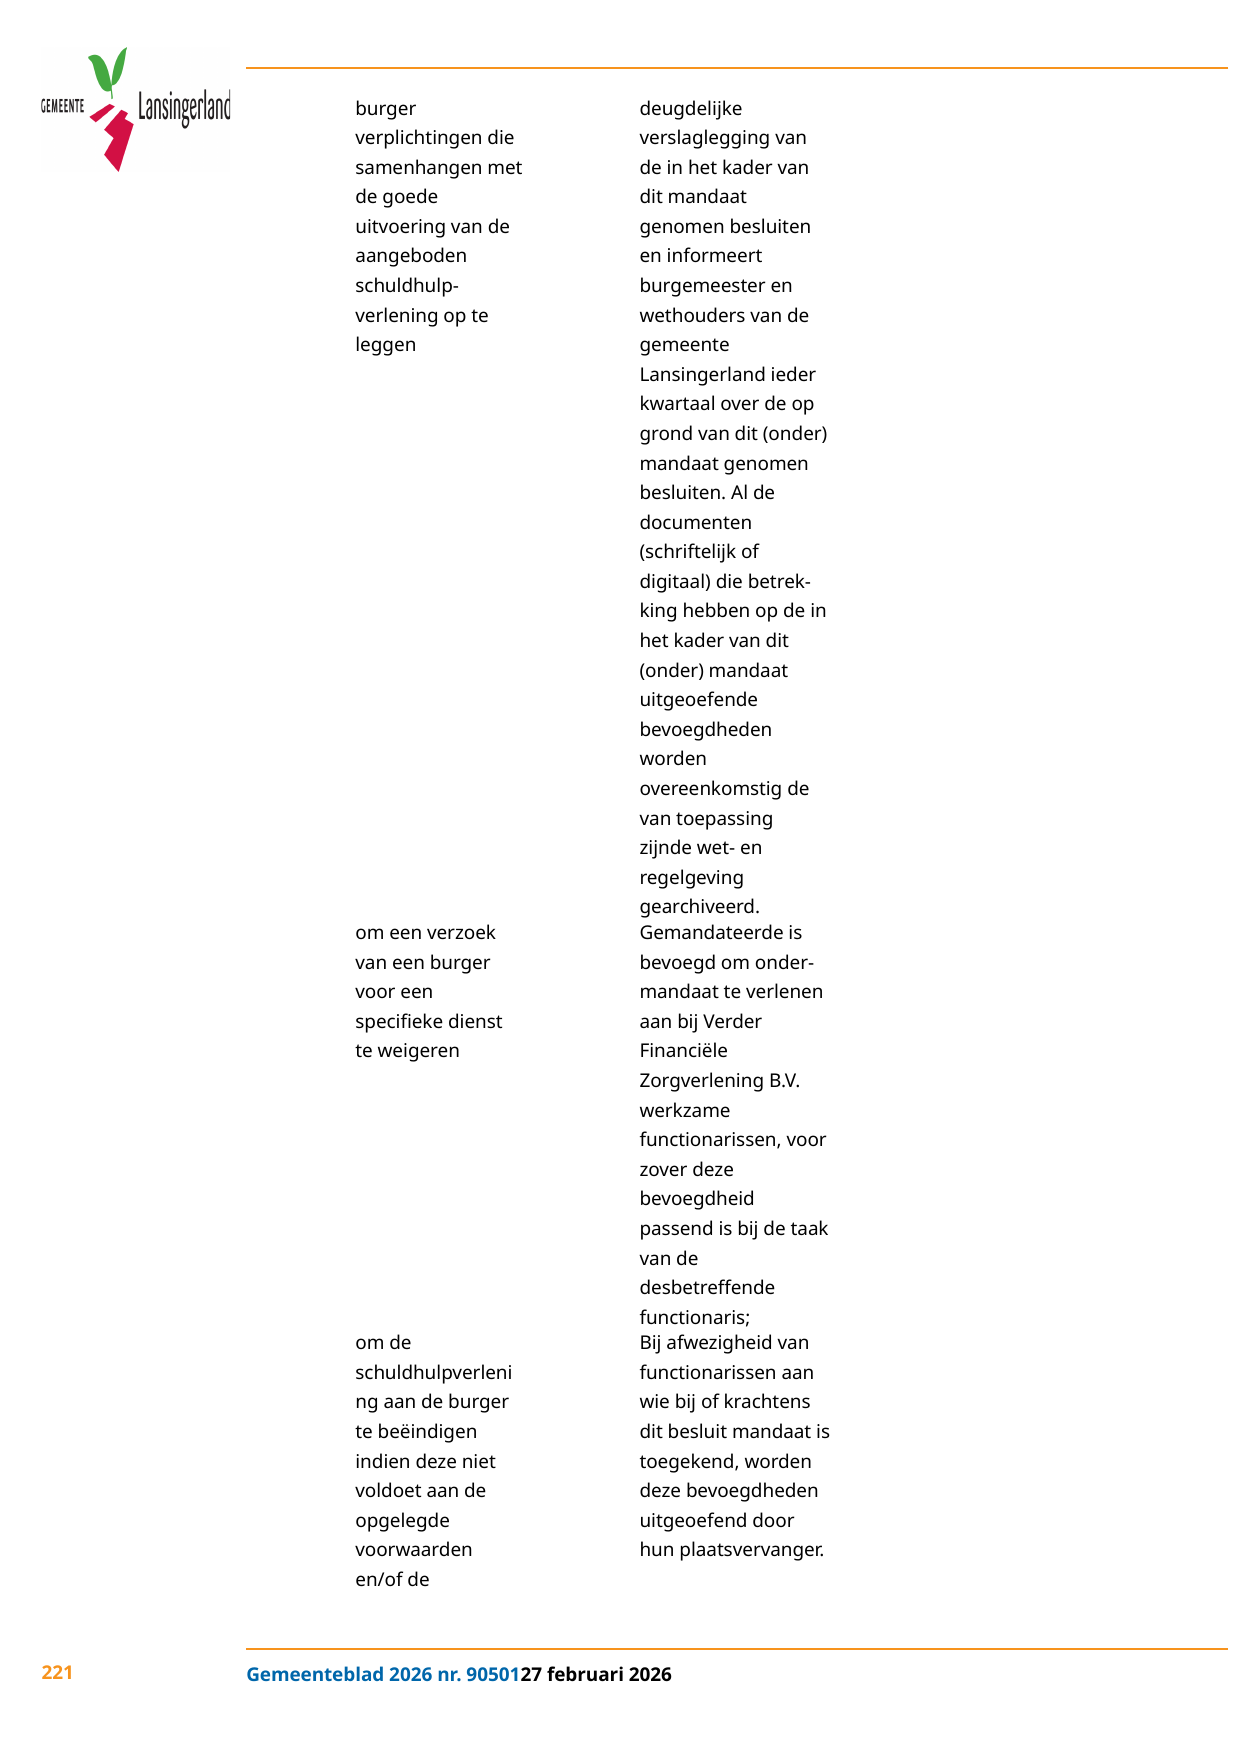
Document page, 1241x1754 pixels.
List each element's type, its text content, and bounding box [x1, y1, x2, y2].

table_cell Bij afwezigheid van functionarissen aan wie bij of krachtens dit besluit mandaat is toegekend, worden deze bevoegdheden uitgeoefend door hun plaatsvervanger. [639, 1330, 830, 1592]
table_cell Gemandateerde is bevoegd om onder-mandaat te verlenen aan bij Verder Financiële Zorgverlening B.V. werkzame functionarissen, voor zover deze bevoegdheid passend is bij de taak van de desbetreffende functionaris; [639, 919, 830, 1329]
table_cell [1045, 1330, 1152, 1592]
table_cell om de schuldhulpverlening aan de burger te beëindigen indien deze niet voldoet aan de opgelegde voorwaarden en/of de [355, 1330, 523, 1592]
table_cell [248, 1330, 355, 1592]
table_cell [1045, 919, 1152, 1329]
table_cell [830, 919, 937, 1329]
table_cell burger verplichtingen die samenhangen met de goede uitvoering van de aangeboden schuldhulp-verlening op te leggen [355, 95, 523, 919]
table_cell [248, 919, 355, 1329]
table_cell [830, 95, 937, 919]
table_cell deugdelijke verslaglegging van de in het kader van dit mandaat genomen besluiten en informeert burgemeester en wethouders van de gemeente Lansingerland ieder kwartaal over de op grond van dit (onder) mandaat genomen besluiten. Al de documenten (schriftelijk of digitaal) die betrek-king hebben op de in het kader van dit (onder) mandaat uitgeoefende bevoegdheden worden overeenkomstig de van toepassing zijnde wet- en regelgeving gearchiveerd. [639, 95, 830, 919]
table_cell [937, 1330, 1044, 1592]
table_cell [830, 1330, 937, 1592]
picture [41, 47, 231, 172]
table_cell [248, 95, 355, 919]
table_cell om een verzoek van een burger voor een specifieke dienst te weigeren [355, 919, 523, 1329]
table_cell [523, 1330, 639, 1592]
table_cell [937, 95, 1044, 919]
table_cell [1045, 95, 1152, 919]
table_cell [937, 919, 1044, 1329]
table_cell [523, 95, 639, 919]
table_cell [523, 919, 639, 1329]
